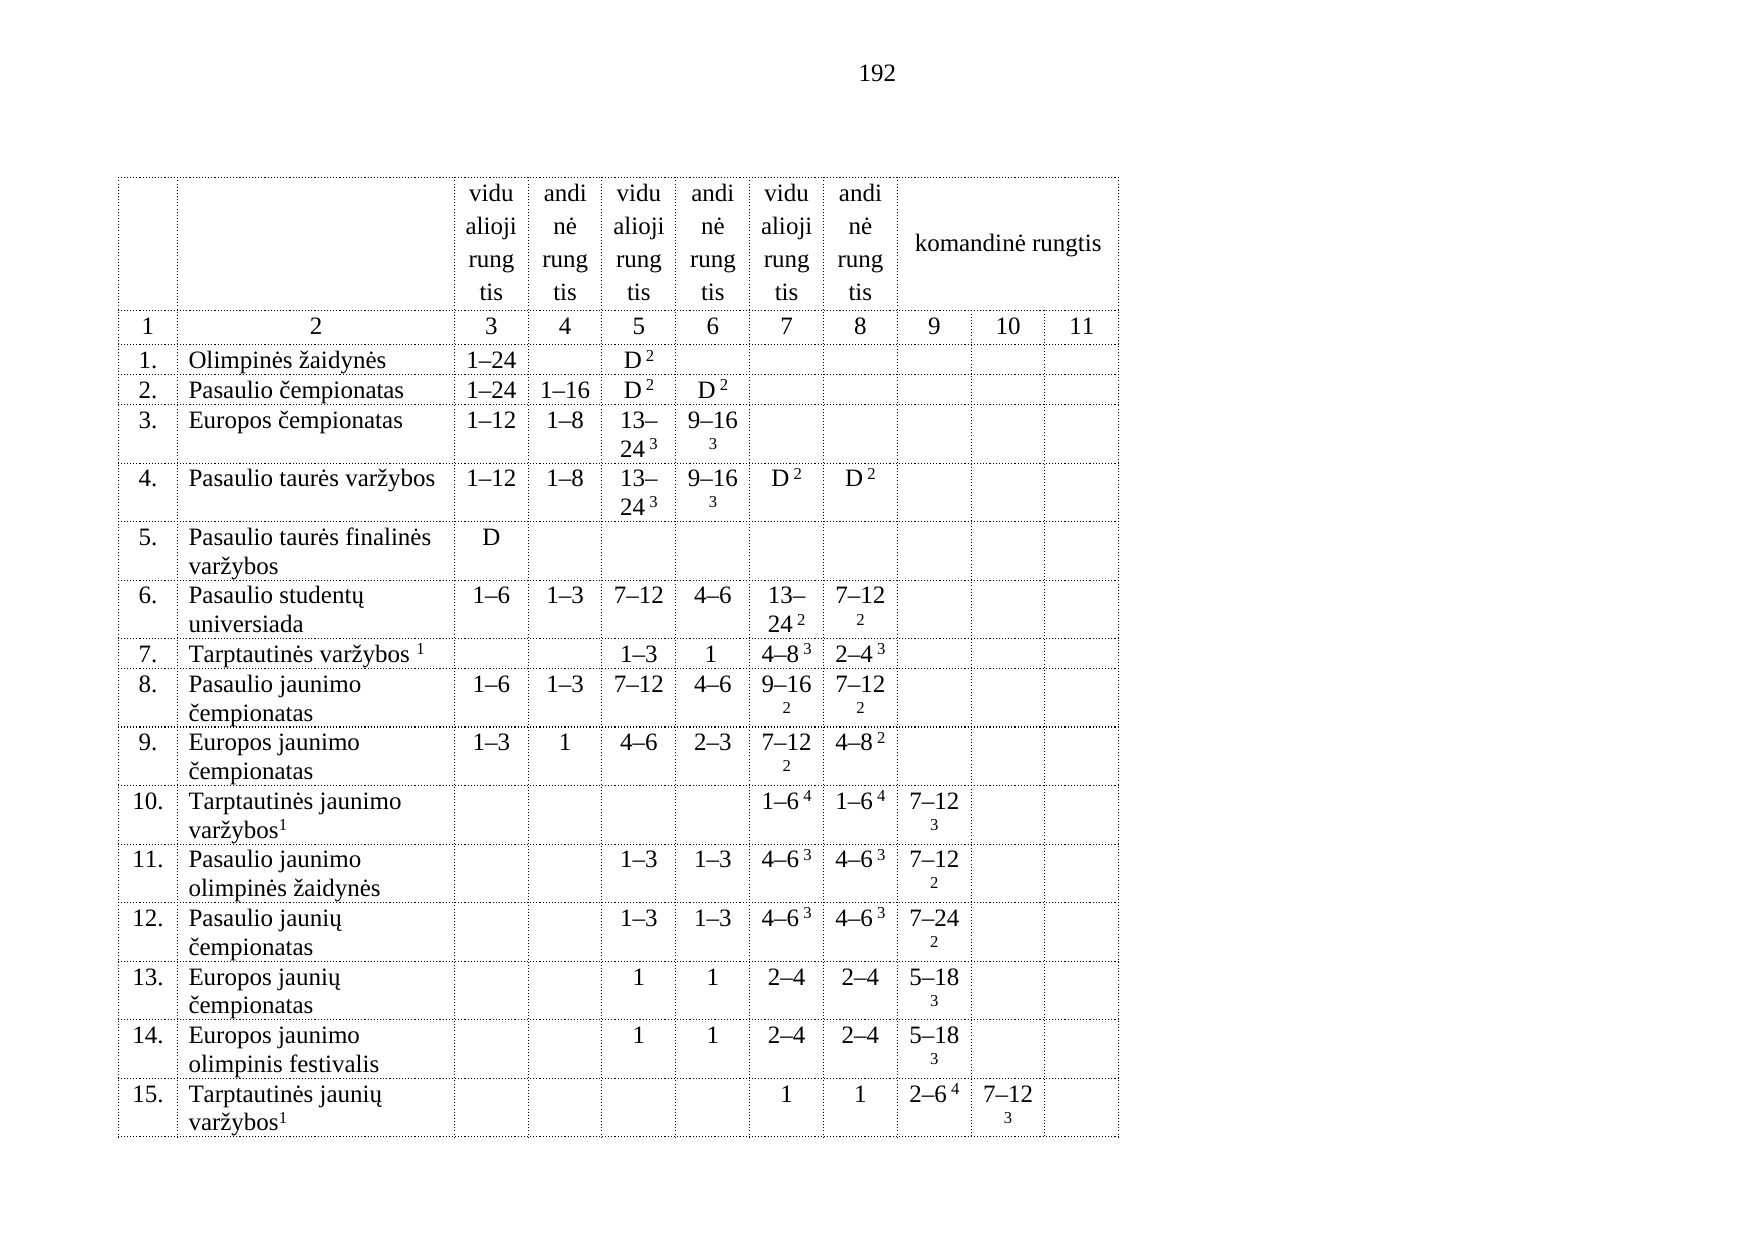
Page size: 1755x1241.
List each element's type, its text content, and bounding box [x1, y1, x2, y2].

table_cell 13–24 2 [750, 580, 823, 638]
table_cell [1045, 374, 1118, 404]
table_cell 1–8 [528, 463, 602, 521]
table_cell [676, 344, 749, 374]
table_cell [750, 404, 823, 462]
table_cell 7–12 3 [971, 1078, 1045, 1136]
table_cell 1–12 [454, 463, 528, 521]
table_cell [971, 785, 1045, 843]
table_cell [1045, 668, 1118, 726]
table_cell 4–6 3 [750, 902, 823, 961]
table_cell 11. [118, 844, 177, 902]
table_cell [971, 638, 1045, 668]
table_cell 1 [118, 310, 177, 344]
table_cell vidualioji rungtis [750, 177, 823, 310]
table_cell [897, 638, 971, 668]
table_cell [454, 902, 528, 961]
table_cell 7–12 [602, 668, 676, 726]
table_cell Europos čempionatas [177, 404, 454, 462]
table_cell 2–4 [823, 1019, 897, 1078]
table_cell [750, 521, 823, 579]
table_cell [971, 668, 1045, 726]
table_cell [454, 1019, 528, 1078]
table_cell 4–6 [676, 668, 749, 726]
table_cell 1–3 [602, 638, 676, 668]
table_cell 4–6 3 [750, 844, 823, 902]
table_cell 1–16 [528, 374, 602, 404]
table_cell Pasaulio jaunimo čempionatas [177, 668, 454, 726]
table_cell Pasaulio jaunimo olimpinės žaidynės [177, 844, 454, 902]
table_cell [1045, 961, 1118, 1019]
table_cell [823, 374, 897, 404]
table_cell [971, 961, 1045, 1019]
table_cell 13. [118, 961, 177, 1019]
table_cell 10. [118, 785, 177, 843]
table_cell 1–6 [454, 668, 528, 726]
table_cell D 2 [823, 463, 897, 521]
table_cell 5 [602, 310, 676, 344]
table_cell Europos jaunimo čempionatas [177, 726, 454, 785]
table_cell Tarptautinės varžybos 1 [177, 638, 454, 668]
table_cell [1045, 844, 1118, 902]
table_cell 7 [750, 310, 823, 344]
table_cell [897, 344, 971, 374]
table_cell [1045, 344, 1118, 374]
table_cell [602, 1078, 676, 1136]
table_cell D 2 [750, 463, 823, 521]
table_cell 4–6 [602, 726, 676, 785]
table_cell vidualioji rungtis [454, 177, 528, 310]
table_cell 1–24 [454, 374, 528, 404]
table_cell [971, 844, 1045, 902]
table_cell 2–3 [676, 726, 749, 785]
table_cell [750, 374, 823, 404]
table_cell Pasaulio taurės varžybos [177, 463, 454, 521]
table_cell 9. [118, 726, 177, 785]
table_cell 1–3 [454, 726, 528, 785]
table_cell 2–4 3 [823, 638, 897, 668]
table_cell Tarptautinės jaunimo varžybos1 [177, 785, 454, 843]
table_cell 4 [528, 310, 602, 344]
table_cell [1045, 726, 1118, 785]
table_cell [528, 1078, 602, 1136]
table_cell Pasaulio jaunių čempionatas [177, 902, 454, 961]
table_cell [897, 521, 971, 579]
table_cell [1045, 1078, 1118, 1136]
table_cell [1045, 1019, 1118, 1078]
table_cell 12. [118, 902, 177, 961]
table_cell 7–12 3 [897, 785, 971, 843]
table_cell 1–3 [676, 844, 749, 902]
table_cell 1. [118, 344, 177, 374]
table_cell 7–12 2 [750, 726, 823, 785]
table_cell [528, 521, 602, 579]
table_cell 1 [676, 961, 749, 1019]
table_cell 5–18 3 [897, 961, 971, 1019]
table_cell [971, 726, 1045, 785]
table_cell [454, 785, 528, 843]
table_cell 9 [897, 310, 971, 344]
table_cell Tarptautinės jaunių varžybos1 [177, 1078, 454, 1136]
table_cell 4. [118, 463, 177, 521]
table_cell [1045, 521, 1118, 579]
table_cell [971, 344, 1045, 374]
table_header [118, 177, 177, 310]
table_cell [528, 1019, 602, 1078]
table_cell [897, 726, 971, 785]
table_cell 1 [602, 1019, 676, 1078]
table_cell 5. [118, 521, 177, 579]
table_cell [897, 463, 971, 521]
table_cell [454, 1078, 528, 1136]
table_cell 3. [118, 404, 177, 462]
table_cell [454, 961, 528, 1019]
table_cell [750, 344, 823, 374]
table_cell 13–24 3 [602, 404, 676, 462]
table_cell 7–12 2 [823, 580, 897, 638]
table_cell 15. [118, 1078, 177, 1136]
table_cell [528, 785, 602, 843]
table_cell 1–3 [528, 580, 602, 638]
table_cell [454, 844, 528, 902]
table_cell [971, 580, 1045, 638]
table_cell [971, 463, 1045, 521]
table_cell 9–16 2 [750, 668, 823, 726]
table_cell Olimpinės žaidynės [177, 344, 454, 374]
table_cell 3 [454, 310, 528, 344]
table_cell [528, 638, 602, 668]
table_cell [528, 844, 602, 902]
table_cell 4–8 3 [750, 638, 823, 668]
table_cell Pasaulio čempionatas [177, 374, 454, 404]
table_header [177, 177, 454, 310]
table_cell 8. [118, 668, 177, 726]
table_cell D 2 [602, 344, 676, 374]
table_cell komandinė rungtis [897, 177, 1118, 310]
table_cell 1 [823, 1078, 897, 1136]
table_cell [676, 1078, 749, 1136]
table_cell [971, 521, 1045, 579]
table_cell 4–6 3 [823, 902, 897, 961]
table_cell Europos jaunimo olimpinis festivalis [177, 1019, 454, 1078]
table_cell 1–3 [676, 902, 749, 961]
table_cell 1–6 [454, 580, 528, 638]
table_cell [528, 344, 602, 374]
table_cell [823, 344, 897, 374]
table_cell [971, 902, 1045, 961]
table_cell 1–24 [454, 344, 528, 374]
table_cell D [454, 521, 528, 579]
table_cell [528, 902, 602, 961]
table_cell 7–12 2 [897, 844, 971, 902]
table_cell 1–3 [602, 844, 676, 902]
table_cell 7–12 [602, 580, 676, 638]
table_cell 1–12 [454, 404, 528, 462]
table_cell 13–24 3 [602, 463, 676, 521]
table_cell [528, 961, 602, 1019]
table_cell 9–16 3 [676, 404, 749, 462]
table_cell [1045, 404, 1118, 462]
table_cell 1–8 [528, 404, 602, 462]
table_cell [602, 785, 676, 843]
table_cell Pasaulio taurės finalinės varžybos [177, 521, 454, 579]
table_cell [823, 404, 897, 462]
table_cell [1045, 902, 1118, 961]
table_cell 2. [118, 374, 177, 404]
table_cell [1045, 785, 1118, 843]
table_cell 14. [118, 1019, 177, 1078]
table_cell 8 [823, 310, 897, 344]
table_cell 1 [750, 1078, 823, 1136]
table_cell [1045, 580, 1118, 638]
table_cell 2–4 [823, 961, 897, 1019]
table_cell andinė rungtis [823, 177, 897, 310]
table_cell 9–16 3 [676, 463, 749, 521]
table_cell [676, 785, 749, 843]
table_cell [602, 521, 676, 579]
table_cell 1 [602, 961, 676, 1019]
table_cell 1–3 [528, 668, 602, 726]
table_cell andinė rungtis [676, 177, 749, 310]
table_cell 7. [118, 638, 177, 668]
table_cell [897, 668, 971, 726]
table_cell [1045, 463, 1118, 521]
table_cell 1 [676, 638, 749, 668]
table_cell 2 [177, 310, 454, 344]
table_cell [454, 638, 528, 668]
table_cell 11 [1045, 310, 1118, 344]
table_cell [897, 374, 971, 404]
table_cell 6. [118, 580, 177, 638]
table_cell 1–3 [602, 902, 676, 961]
table_cell 4–8 2 [823, 726, 897, 785]
table_cell [897, 404, 971, 462]
table_cell D 2 [602, 374, 676, 404]
table_cell 10 [971, 310, 1045, 344]
table_cell 6 [676, 310, 749, 344]
table_cell 4–6 3 [823, 844, 897, 902]
table_cell 7–24 2 [897, 902, 971, 961]
table_cell 1 [676, 1019, 749, 1078]
table_cell vidualioji rungtis [602, 177, 676, 310]
table_cell Europos jaunių čempionatas [177, 961, 454, 1019]
table_cell [823, 521, 897, 579]
table_cell 2–4 [750, 961, 823, 1019]
table_cell 2–6 4 [897, 1078, 971, 1136]
table_cell 1–6 4 [750, 785, 823, 843]
table_cell [971, 1019, 1045, 1078]
table_cell 1–6 4 [823, 785, 897, 843]
table_cell [1045, 638, 1118, 668]
table_cell 1 [528, 726, 602, 785]
table_cell 2–4 [750, 1019, 823, 1078]
table_cell [971, 404, 1045, 462]
table_cell [971, 374, 1045, 404]
table_cell D 2 [676, 374, 749, 404]
table_cell 5–18 3 [897, 1019, 971, 1078]
table_cell Pasaulio studentų universiada [177, 580, 454, 638]
table_cell [897, 580, 971, 638]
table_cell [676, 521, 749, 579]
table_cell 4–6 [676, 580, 749, 638]
table_cell andinė rungtis [528, 177, 602, 310]
table_cell 7–12 2 [823, 668, 897, 726]
